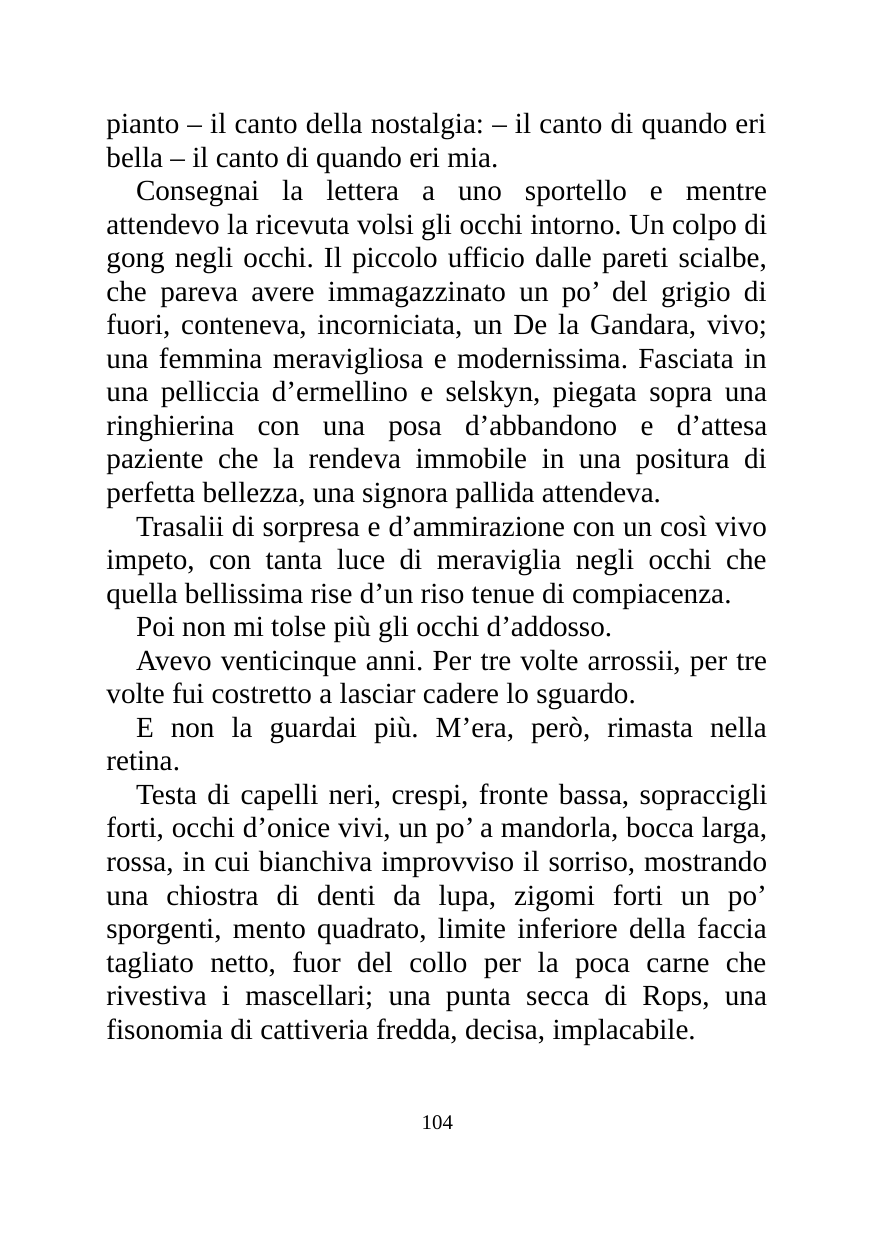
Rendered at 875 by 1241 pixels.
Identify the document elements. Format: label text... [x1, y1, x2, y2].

text pianto – il canto della nostalgia: – il canto di quando eri bella – il canto di quando eri mia. [106, 106, 768, 173]
text E non la guardai più. M’era, però, rimasta nella retina. [106, 710, 768, 777]
text Poi non mi tolse più gli occhi d’addosso. [106, 609, 768, 643]
text Consegnai la lettera a uno sportello e mentre attendevo la ricevuta volsi gli occhi intorno. Un colpo di gong negli occhi. Il piccolo ufficio dalle pareti scialbe, che pareva avere immagazzinato un po’ del grigio di fuori, conteneva, incorniciata, un De la Gandara, vivo; una femmina meravigliosa e modernissima. Fasciata in una pelliccia d’ermellino e selskyn, piegata sopra una ringhierina con una posa d’abbandono e d’attesa paziente che la rendeva immobile in una positura di perfetta bellezza, una signora pallida attendeva. [106, 173, 768, 509]
text Testa di capelli neri, crespi, fronte bassa, sopraccigli forti, occhi d’onice vivi, un po’ a mandorla, bocca larga, rossa, in cui bianchiva improvviso il sorriso, mostrando una chiostra di denti da lupa, zigomi forti un po’ sporgenti, mento quadrato, limite inferiore della faccia tagliato netto, fuor del collo per la poca carne che rivestiva i mascellari; una punta secca di Rops, una fisonomia di cattiveria fredda, decisa, implacabile. [106, 777, 768, 1045]
text Avevo venticinque anni. Per tre volte arrossii, per tre volte fui costretto a lasciar cadere lo sguardo. [106, 643, 768, 710]
text Trasalii di sorpresa e d’ammirazione con un così vivo impeto, con tanta luce di meraviglia negli occhi che quella bellissima rise d’un riso tenue di compiacenza. [106, 509, 768, 609]
